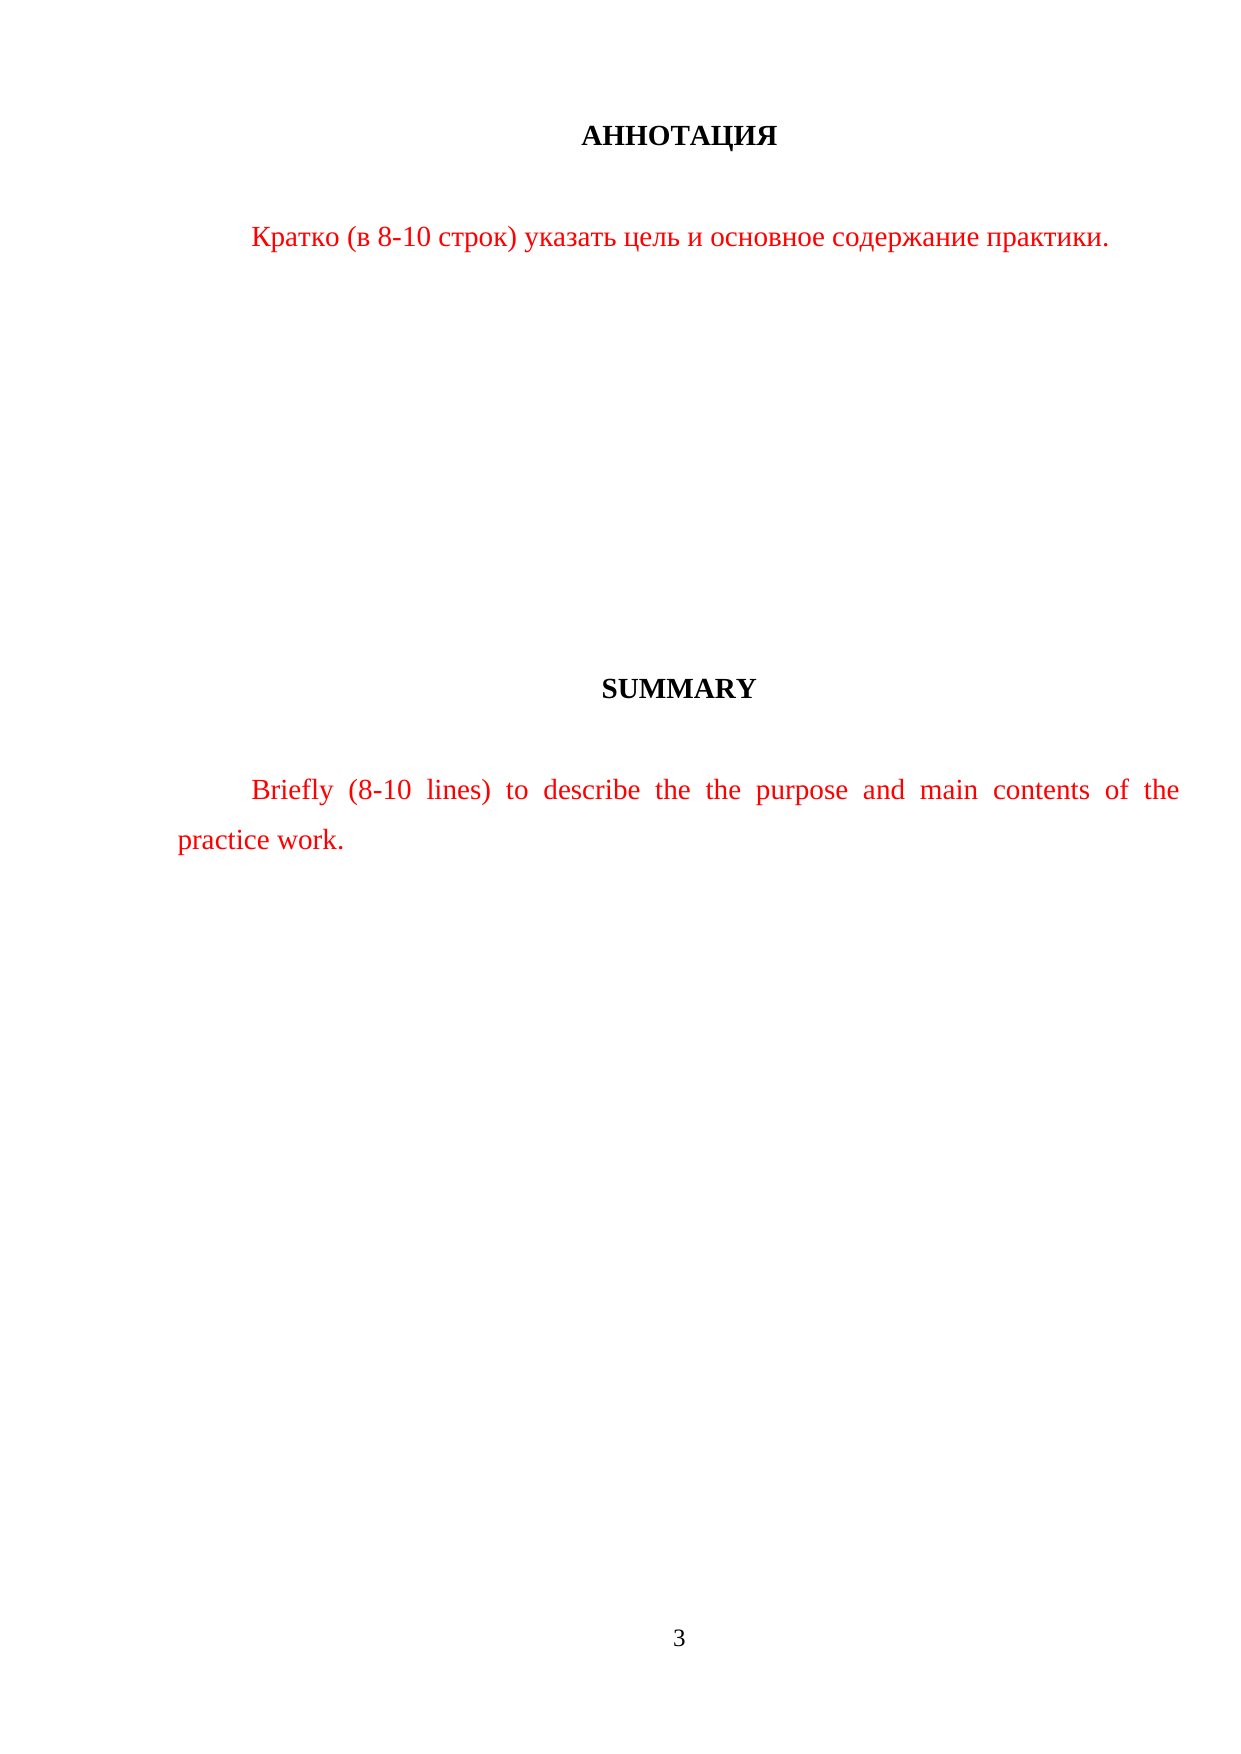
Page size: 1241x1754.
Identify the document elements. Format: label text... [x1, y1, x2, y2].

text Кратко (в 8-10 строк) указать цель и основное содержание практики. [177, 219, 1181, 252]
text Аннотация [177, 118, 1181, 152]
text Summary [177, 672, 1181, 705]
text Briefly (8-10 lines) to describe the the purpose and main contents of the practice work. [177, 772, 1181, 856]
